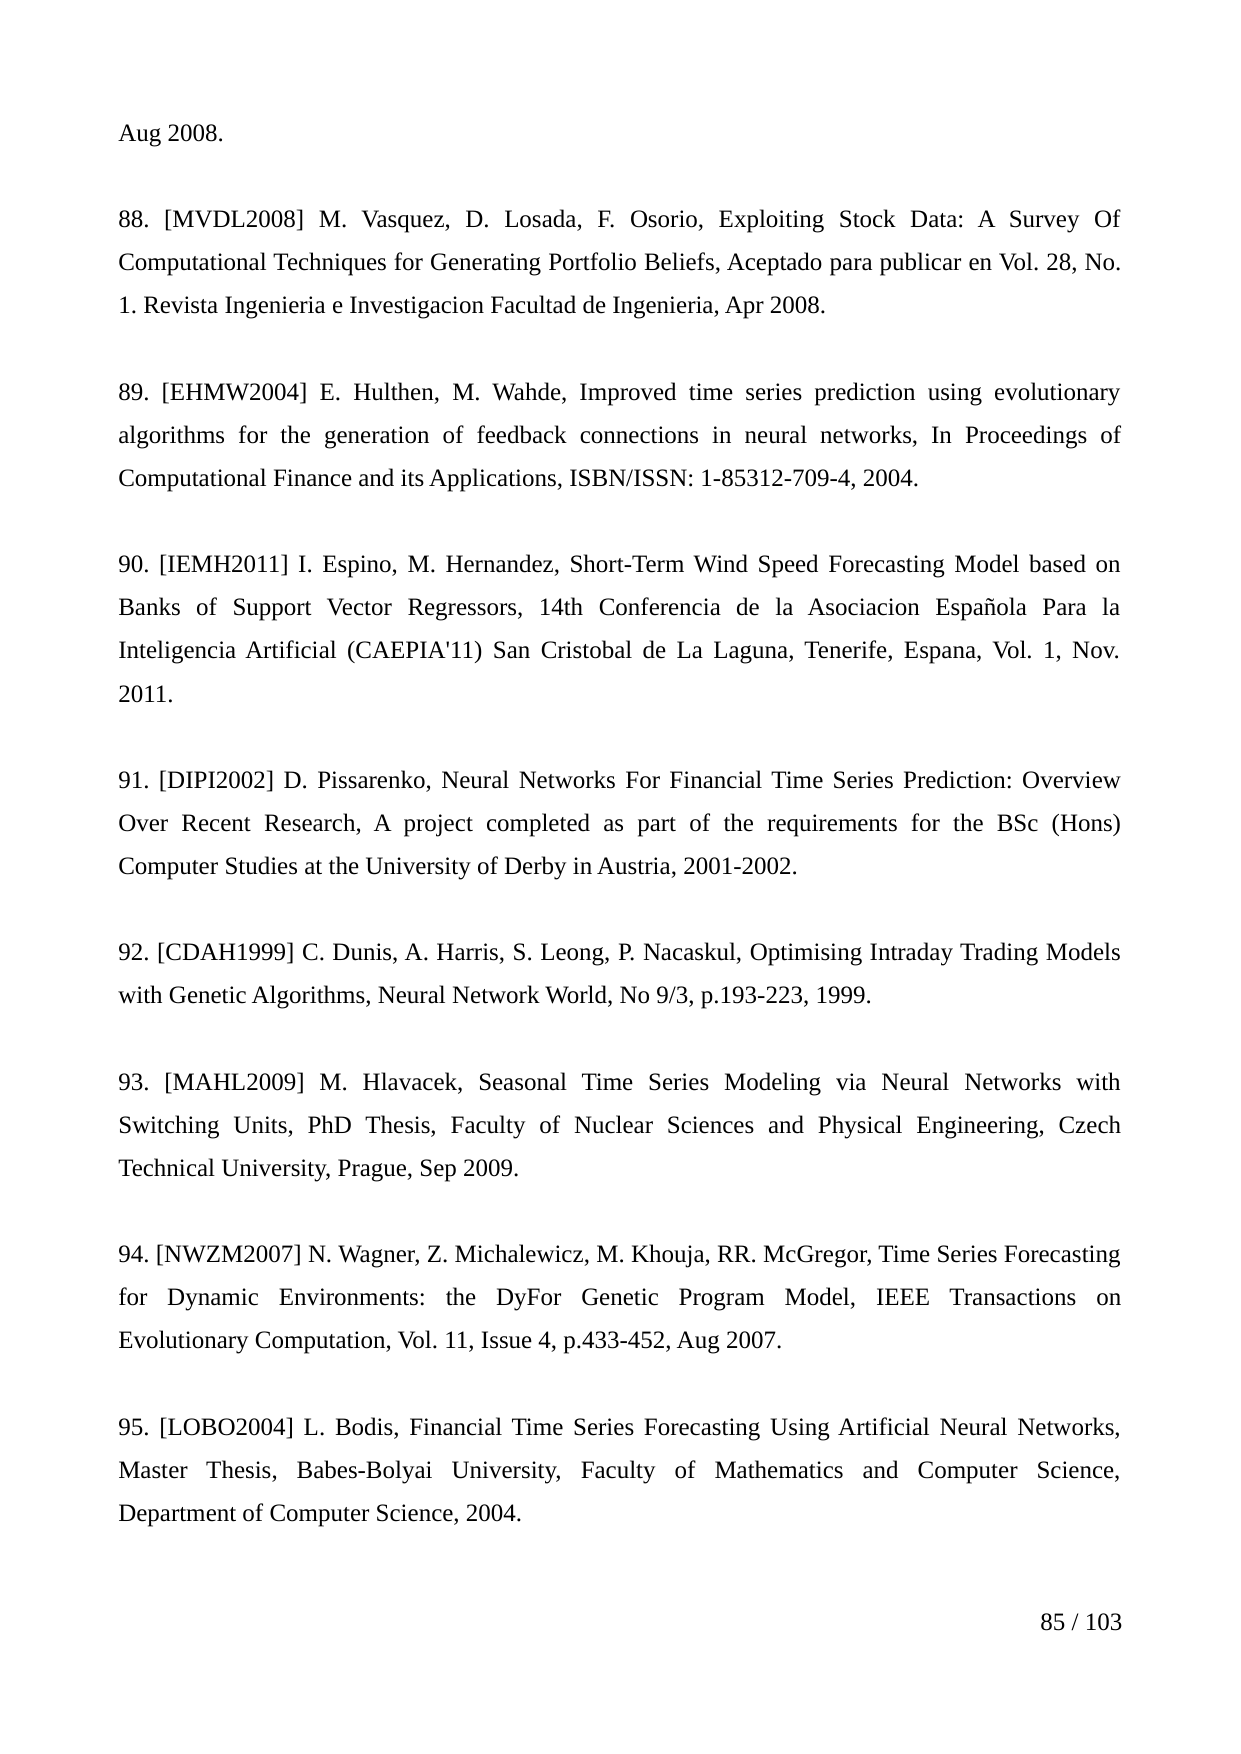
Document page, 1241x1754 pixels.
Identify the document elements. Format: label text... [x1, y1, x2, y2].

text 93. [MAHL2009] M. Hlavacek, Seasonal Time Series Modeling via Neural Networks with Switching Units, PhD Thesis, Faculty of Nuclear Sciences and Physical Engineering, Czech Technical University, Prague, Sep 2009. [118, 1067, 1122, 1182]
text 88. [MVDL2008] M. Vasquez, D. Losada, F. Osorio, Exploiting Stock Data: A Survey Of Computational Techniques for Generating Portfolio Beliefs, Aceptado para publicar en Vol. 28, No. 1. Revista Ingenieria e Investigacion Facultad de Ingenieria, Apr 2008. [118, 204, 1122, 319]
text 92. [CDAH1999] C. Dunis, A. Harris, S. Leong, P. Nacaskul, Optimising Intraday Trading Models with Genetic Algorithms, Neural Network World, No 9/3, p.193-223, 1999. [118, 937, 1122, 1009]
text 91. [DIPI2002] D. Pissarenko, Neural Networks For Financial Time Series Prediction: Overview Over Recent Research, A project completed as part of the requirements for the BSc (Hons) Computer Studies at the University of Derby in Austria, 2001-2002. [118, 765, 1122, 880]
text 95. [LOBO2004] L. Bodis, Financial Time Series Forecasting Using Artificial Neural Networks, Master Thesis, Babes-Bolyai University, Faculty of Mathematics and Computer Science, Department of Computer Science, 2004. [118, 1412, 1122, 1527]
text 89. [EHMW2004] E. Hulthen, M. Wahde, Improved time series prediction using evolutionary algorithms for the generation of feedback connections in neural networks, In Proceedings of Computational Finance and its Applications, ISBN/ISSN: 1-85312-709-4, 2004. [118, 377, 1122, 492]
text 94. [NWZM2007] N. Wagner, Z. Michalewicz, M. Khouja, RR. McGregor, Time Series Forecasting for Dynamic Environments: the DyFor Genetic Program Model, IEEE Transactions on Evolutionary Computation, Vol. 11, Issue 4, p.433-452, Aug 2007. [118, 1239, 1122, 1354]
text 90. [IEMH2011] I. Espino, M. Hernandez, Short-Term Wind Speed Forecasting Model based on Banks of Support Vector Regressors, 14th Conferencia de la Asociacion Española Para la Inteligencia Artificial (CAEPIA'11) San Cristobal de La Laguna, Tenerife, Espana, Vol. 1, Nov. 2011. [118, 549, 1122, 707]
text Aug 2008. [118, 118, 1122, 147]
